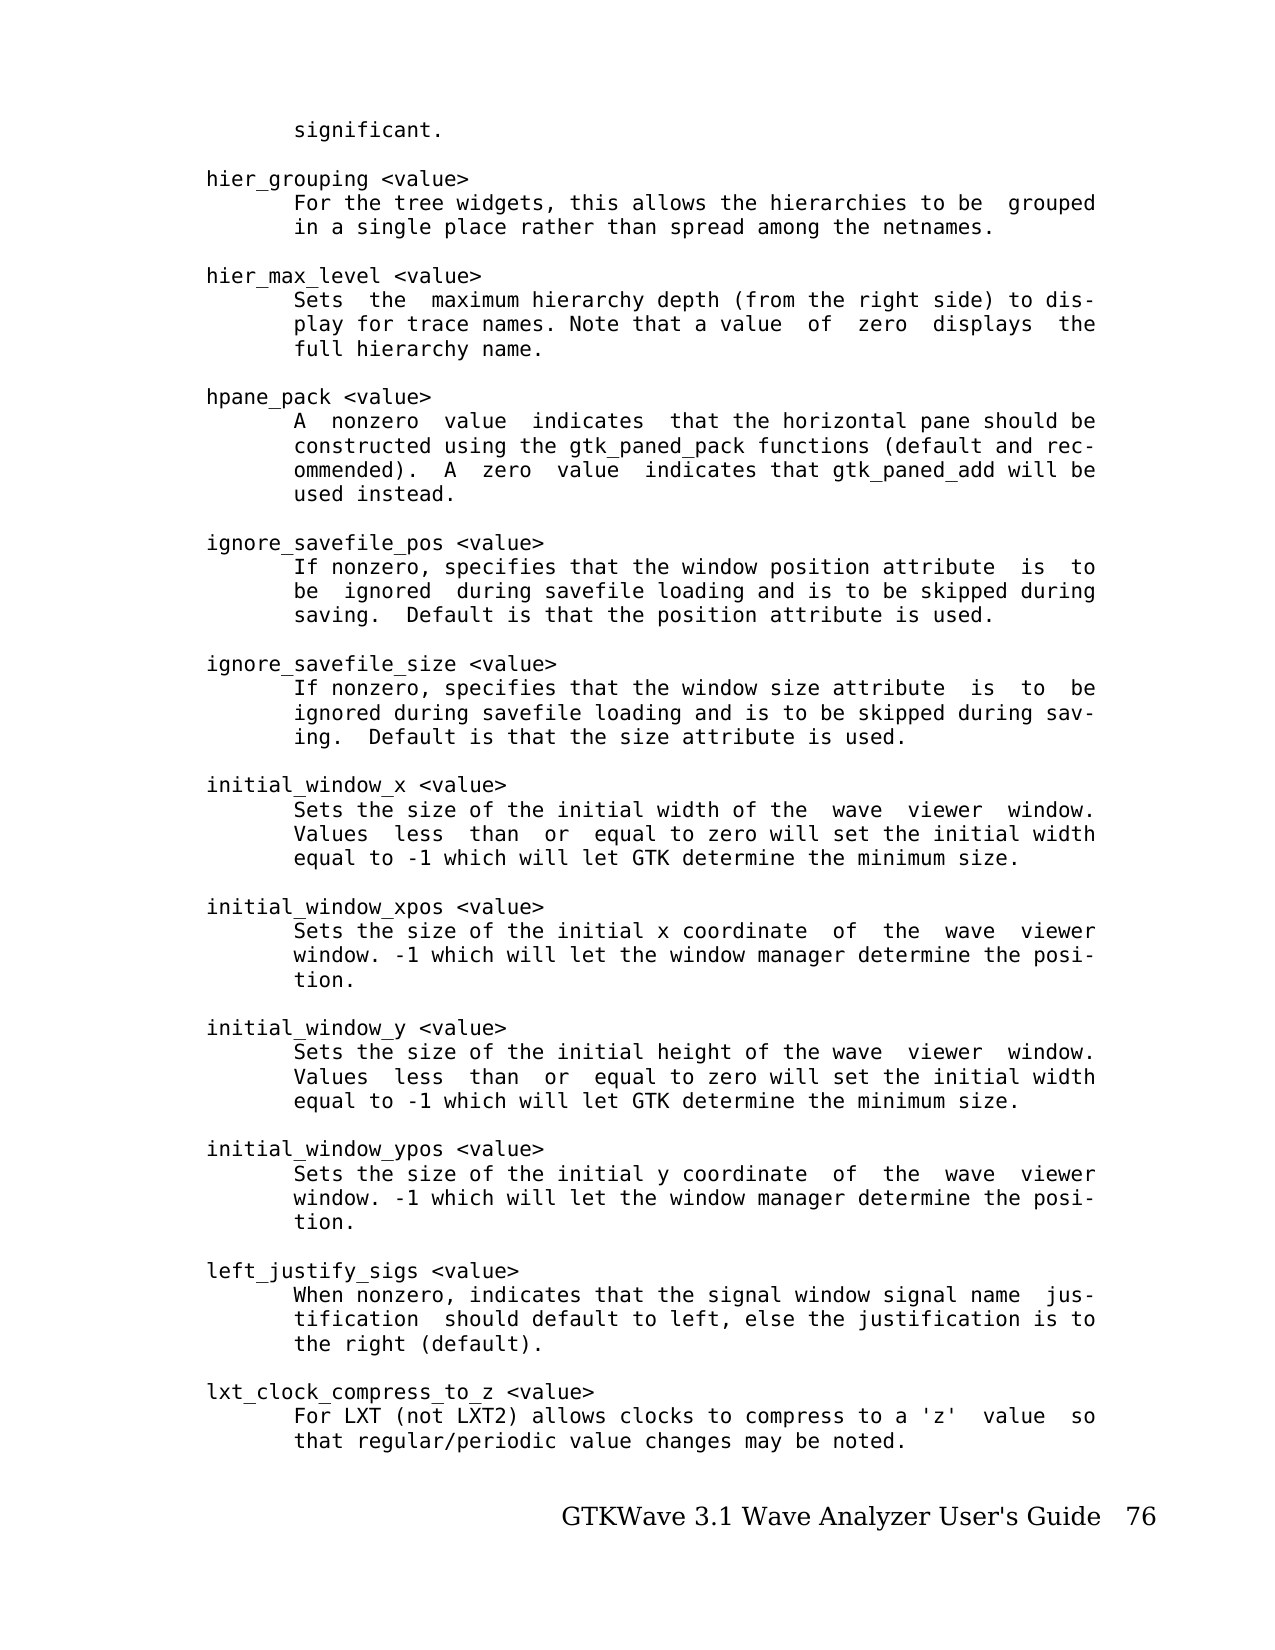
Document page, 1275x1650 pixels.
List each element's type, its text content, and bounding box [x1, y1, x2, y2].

text constructed using the gtk_paned_pack functions (default and rec- [118, 434, 1157, 458]
text initial_window_x <value> [118, 773, 1157, 798]
text left_justify_sigs <value> [118, 1259, 1157, 1283]
text For the tree widgets, this allows the hierarchies to be grouped [118, 191, 1157, 215]
text initial_window_ypos <value> [118, 1137, 1157, 1162]
text hier_max_level <value> [118, 264, 1157, 288]
text ignore_savefile_pos <value> [118, 531, 1157, 555]
text ignore_savefile_size <value> [118, 652, 1157, 676]
text Sets the size of the initial width of the wave viewer window. [118, 798, 1157, 822]
text used instead. [118, 482, 1157, 506]
text tion. [118, 968, 1157, 992]
text initial_window_xpos <value> [118, 895, 1157, 919]
text window. -1 which will let the window manager determine the posi- [118, 943, 1157, 968]
text ignored during savefile loading and is to be skipped during sav- [118, 701, 1157, 725]
text in a single place rather than spread among the netnames. [118, 215, 1157, 239]
text Sets the size of the initial y coordinate of the wave viewer [118, 1162, 1157, 1186]
text ing. Default is that the size attribute is used. [118, 725, 1157, 749]
text Values less than or equal to zero will set the initial width [118, 822, 1157, 846]
text initial_window_y <value> [118, 1016, 1157, 1040]
text Sets the maximum hierarchy depth (from the right side) to dis- [118, 288, 1157, 312]
text tion. [118, 1210, 1157, 1234]
text When nonzero, indicates that the signal window signal name jus- [118, 1283, 1157, 1307]
text be ignored during savefile loading and is to be skipped during [118, 579, 1157, 603]
text lxt_clock_compress_to_z <value> [118, 1380, 1157, 1404]
text A nonzero value indicates that the horizontal pane should be [118, 409, 1157, 434]
text If nonzero, specifies that the window size attribute is to be [118, 676, 1157, 701]
text saving. Default is that the position attribute is used. [118, 603, 1157, 628]
text hpane_pack <value> [118, 385, 1157, 409]
text tification should default to left, else the justification is to [118, 1307, 1157, 1332]
text equal to -1 which will let GTK determine the minimum size. [118, 846, 1157, 871]
text Sets the size of the initial height of the wave viewer window. [118, 1040, 1157, 1065]
text equal to -1 which will let GTK determine the minimum size. [118, 1089, 1157, 1113]
text the right (default). [118, 1332, 1157, 1356]
text full hierarchy name. [118, 337, 1157, 361]
text window. -1 which will let the window manager determine the posi- [118, 1186, 1157, 1210]
text that regular/periodic value changes may be noted. [118, 1429, 1157, 1453]
text significant. [118, 118, 1157, 142]
text hier_grouping <value> [118, 167, 1157, 191]
text Values less than or equal to zero will set the initial width [118, 1065, 1157, 1089]
text ommended). A zero value indicates that gtk_paned_add will be [118, 458, 1157, 482]
text If nonzero, specifies that the window position attribute is to [118, 555, 1157, 579]
text play for trace names. Note that a value of zero displays the [118, 312, 1157, 337]
text For LXT (not LXT2) allows clocks to compress to a 'z' value so [118, 1404, 1157, 1429]
text Sets the size of the initial x coordinate of the wave viewer [118, 919, 1157, 943]
